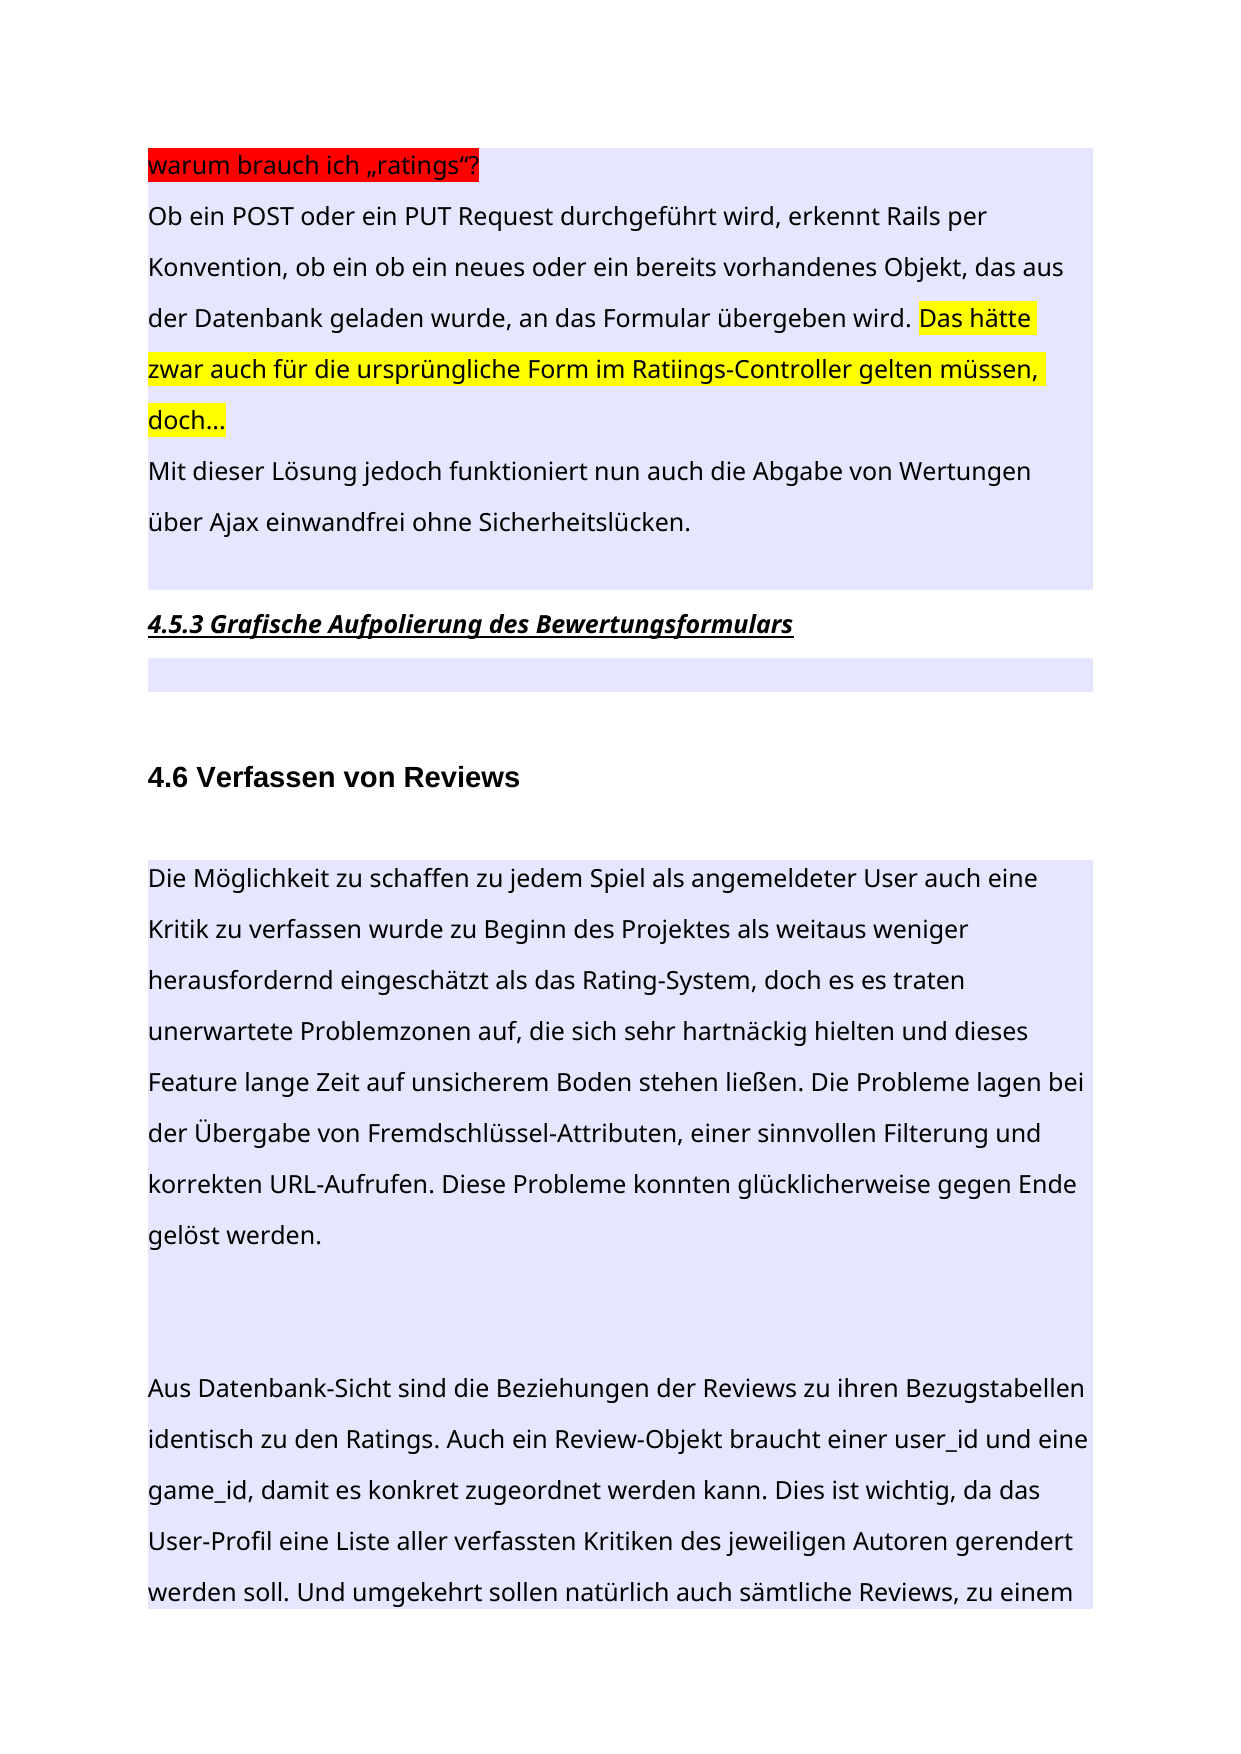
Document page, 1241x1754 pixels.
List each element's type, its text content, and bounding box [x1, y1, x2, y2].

subtitle 4.5.3 Grafische Aufpolierung des Bewertungsformulars [148, 607, 1093, 641]
text Mit dieser Lösung jedoch funktioniert nun auch die Abgabe von Wertungen über Ajax einwandfrei ohne Sicherheitslücken. [148, 454, 1093, 539]
subtitle 4.6 Verfassen von Reviews [148, 759, 1093, 793]
text Aus Datenbank-Sicht sind die Beziehungen der Reviews zu ihren Bezugstabellen identisch zu den Ratings. Auch ein Review-Objekt braucht einer user_id und eine game_id, damit es konkret zugeordnet werden kann. Dies ist wichtig, da das User-Profil eine Liste aller verfassten Kritiken des jeweiligen Autoren gerendert werden soll. Und umgekehrt sollen natürlich auch sämtliche Reviews, zu einem [148, 1371, 1093, 1609]
text Die Möglichkeit zu schaffen zu jedem Spiel als angemeldeter User auch eine Kritik zu verfassen wurde zu Beginn des Projektes als weitaus weniger herausfordernd eingeschätzt als das Rating-System, doch es es traten unerwartete Problemzonen auf, die sich sehr hartnäckig hielten und dieses Feature lange Zeit auf unsicherem Boden stehen ließen. Die Probleme lagen bei der Übergabe von Fremdschlüssel-Attributen, einer sinnvollen Filterung und korrekten URL-Aufrufen. Diese Probleme konnten glücklicherweise gegen Ende gelöst werden. [148, 860, 1093, 1252]
text Ob ein POST oder ein PUT Request durchgeführt wird, erkennt Rails per Konvention, ob ein ob ein neues oder ein bereits vorhandenes Objekt, das aus der Datenbank geladen wurde, an das Formular übergeben wird. Das hätte zwar auch für die ursprüngliche Form im Ratiings-Controller gelten müssen, doch... [148, 199, 1093, 437]
text warum brauch ich „ratings“? [148, 148, 1093, 182]
